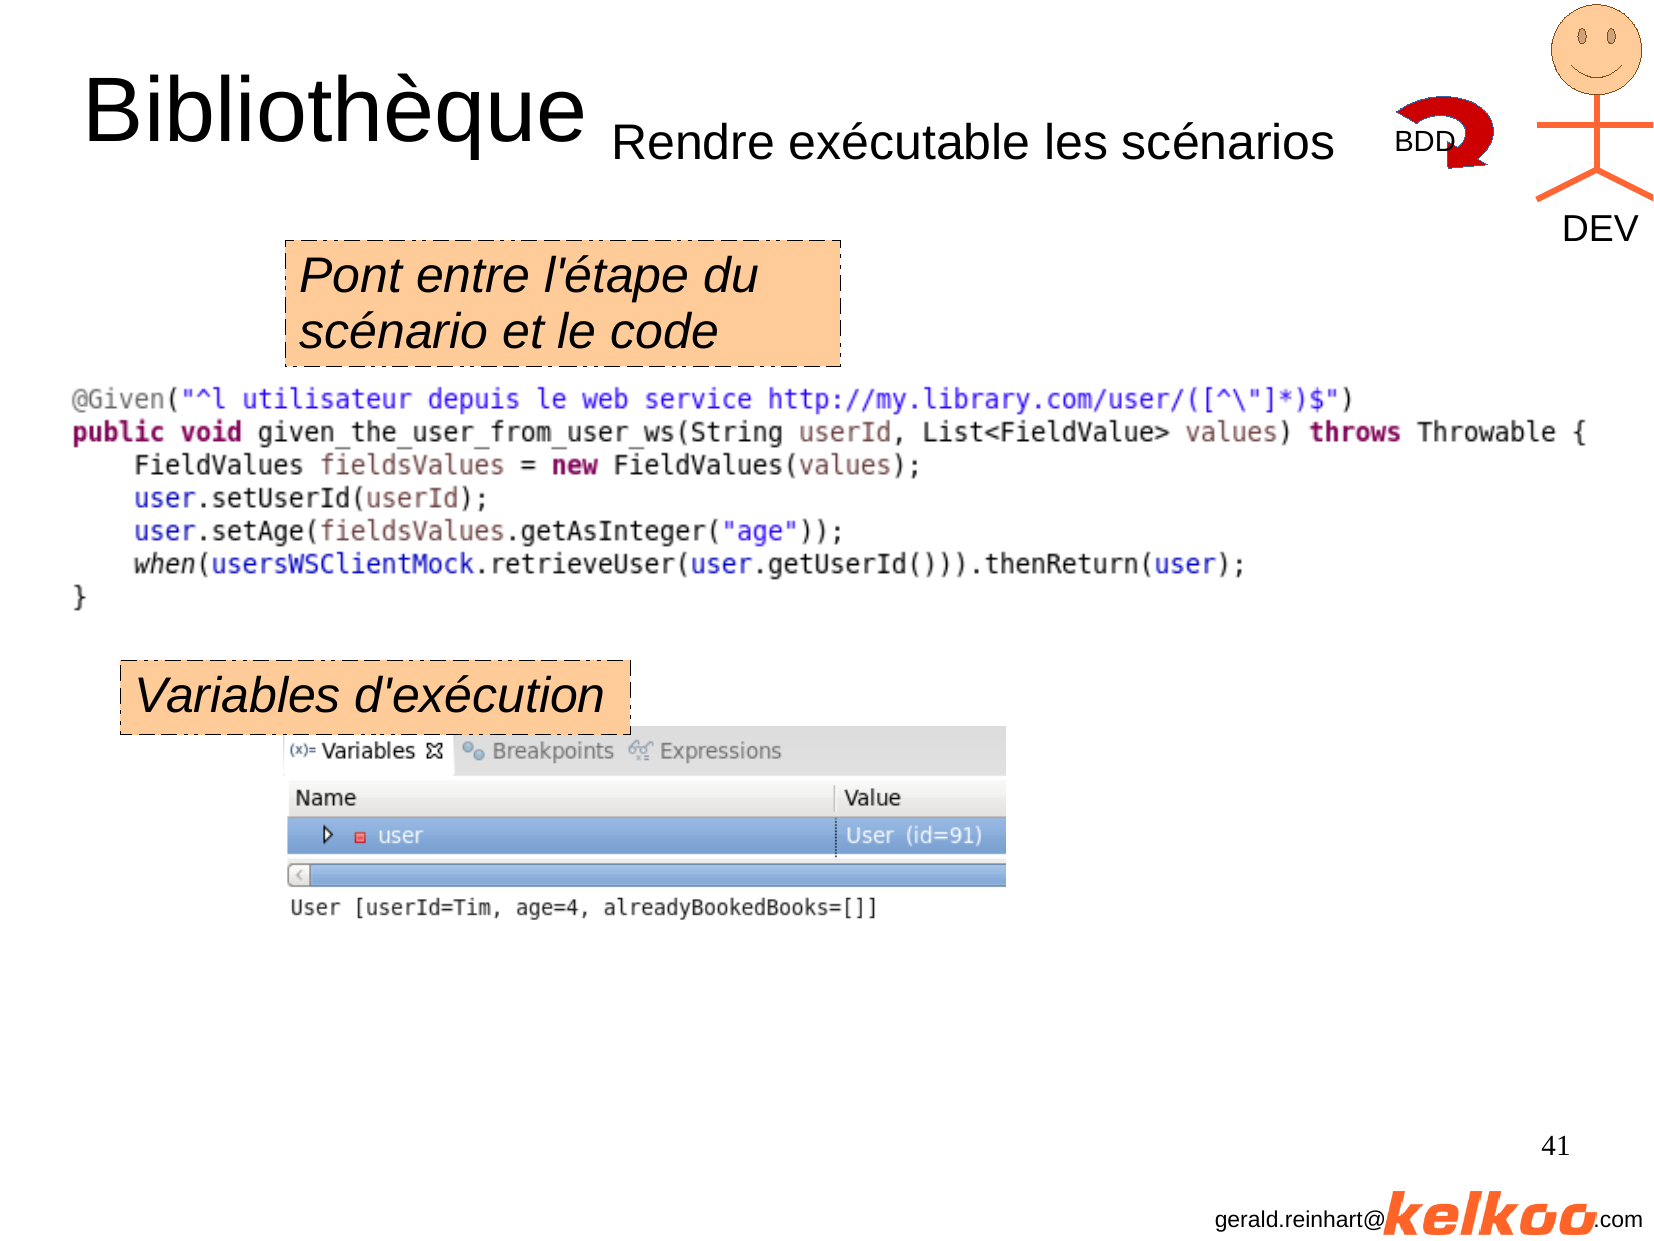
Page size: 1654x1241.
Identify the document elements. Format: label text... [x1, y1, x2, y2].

picture [283, 726, 1006, 946]
picture [1383, 1191, 1597, 1199]
text_box BDD [1365, 117, 1486, 166]
title Bibliothèque [82, 5, 1571, 213]
text_box [1396, 96, 1494, 151]
text_box Rendre exécutable les scénarios [596, 106, 1351, 178]
text_box Variables d'exécution [120, 660, 631, 735]
text_box [1571, 4, 1642, 95]
text_box gerald.reinhart@ .com [1193, 1199, 1654, 1241]
picture [34, 374, 1606, 631]
text_box DEV [1536, 199, 1654, 257]
text_box Pont entre l'étape du scénario et le code [285, 240, 841, 367]
